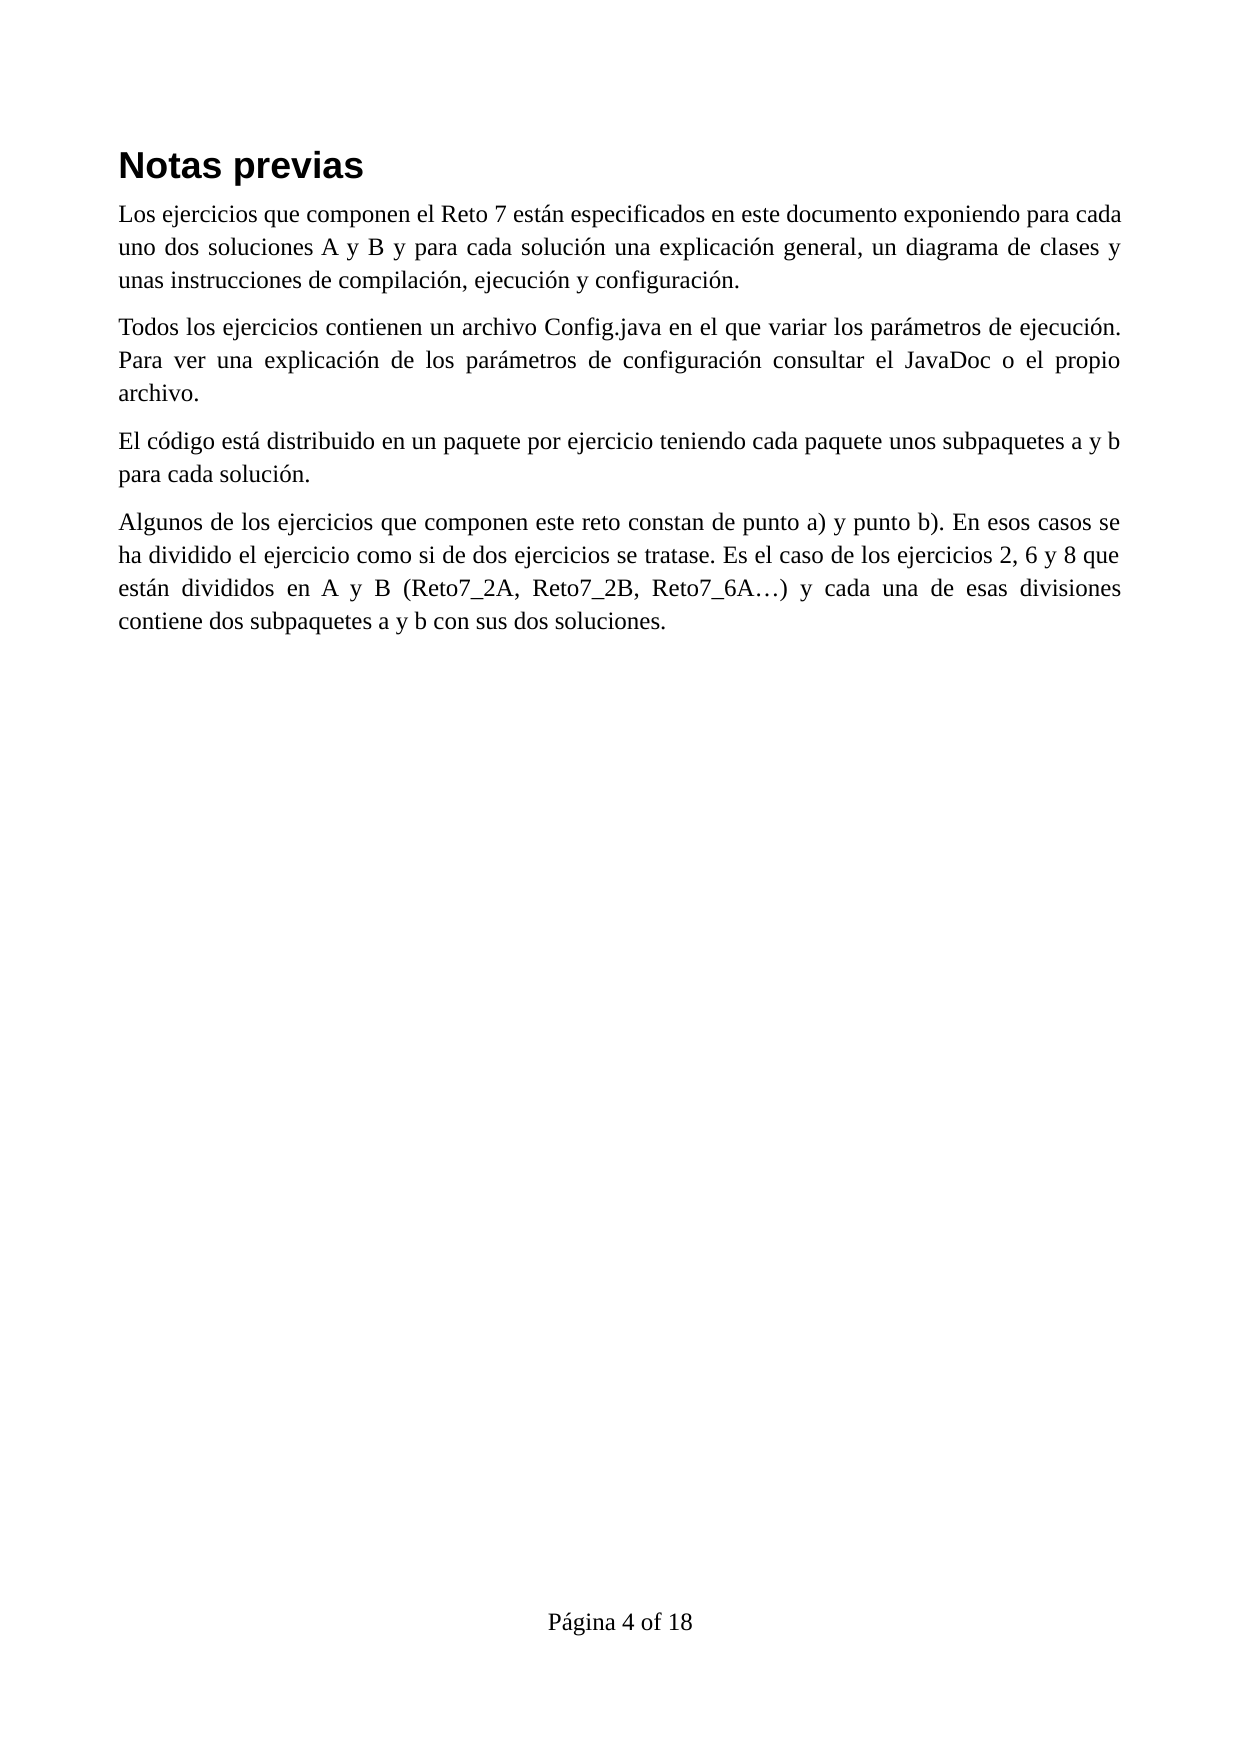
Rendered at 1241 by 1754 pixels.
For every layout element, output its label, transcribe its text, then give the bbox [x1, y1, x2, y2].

text El código está distribuido en un paquete por ejercicio teniendo cada paquete unos subpaquetes a y b para cada solución. [118, 426, 1122, 488]
text Todos los ejercicios contienen un archivo Config.java en el que variar los parámetros de ejecución. Para ver una explicación de los parámetros de configuración consultar el JavaDoc o el propio archivo. [118, 312, 1122, 407]
text Los ejercicios que componen el Reto 7 están especificados en este documento exponiendo para cada uno dos soluciones A y B y para cada solución una explicación general, un diagrama de clases y unas instrucciones de compilación, ejecución y configuración. [118, 199, 1122, 293]
text Algunos de los ejercicios que componen este reto constan de punto a) y punto b). En esos casos se ha dividido el ejercicio como si de dos ejercicios se tratase. Es el caso de los ejercicios 2, 6 y 8 que están divididos en A y B (Reto7_2A, Reto7_2B, Reto7_6A…) y cada una de esas divisiones contiene dos subpaquetes a y b con sus dos soluciones. [118, 507, 1122, 634]
subtitle Notas previas [118, 143, 1122, 186]
